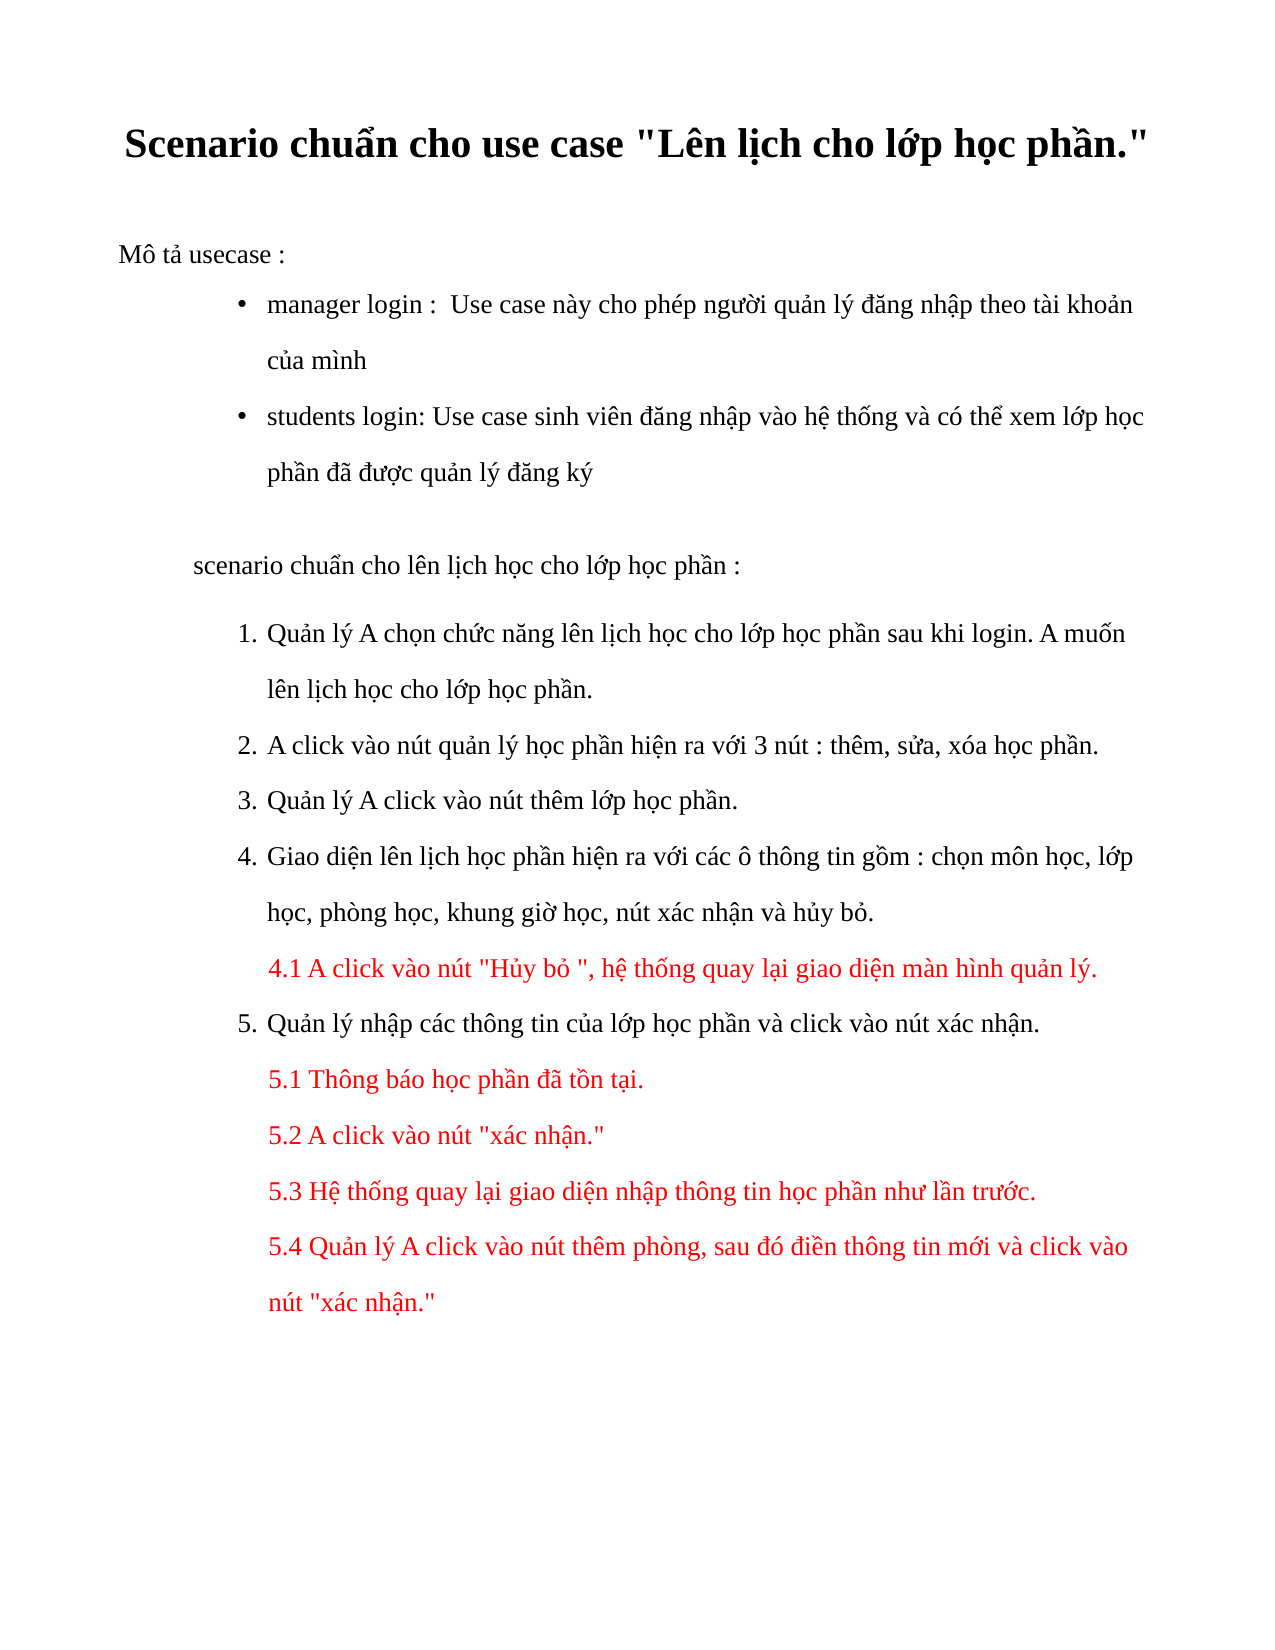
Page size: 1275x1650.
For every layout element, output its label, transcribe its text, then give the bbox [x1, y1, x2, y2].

text 5.1 Thông báo học phần đã tồn tại. [268, 1063, 1157, 1094]
list Giao diện lên lịch học phần hiện ra với các ô thông tin gồm : chọn môn học, lớp học, phòng học, khung giờ học, nút xác nhận và hủy bỏ. [237, 840, 1157, 927]
list A click vào nút quản lý học phần hiện ra với 3 nút : thêm, sửa, xóa học phần. [237, 729, 1157, 760]
text 5.4 Quản lý A click vào nút thêm phòng, sau đó điền thông tin mới và click vào nút "xác nhận." [268, 1230, 1157, 1317]
text 5.3 Hệ thống quay lại giao diện nhập thông tin học phần như lần trước. [268, 1174, 1157, 1206]
list Quản lý nhập các thông tin của lớp học phần và click vào nút xác nhận. [237, 1007, 1157, 1038]
text 4.1 A click vào nút "Hủy bỏ ", hệ thống quay lại giao diện màn hình quản lý. [268, 952, 1157, 983]
list manager login : Use case này cho phép người quản lý đăng nhập theo tài khoản của mình [237, 288, 1157, 375]
list students login: Use case sinh viên đăng nhập vào hệ thống và có thể xem lớp học phần đã được quản lý đăng ký [237, 400, 1157, 487]
text Mô tả usecase : [118, 238, 1157, 269]
text 5.2 A click vào nút "xác nhận." [268, 1119, 1157, 1150]
subtitle scenario chuẩn cho lên lịch học cho lớp học phần : [193, 549, 1157, 580]
text Scenario chuẩn cho use case "Lên lịch cho lớp học phần." [118, 118, 1157, 166]
list Quản lý A click vào nút thêm lớp học phần. [237, 784, 1157, 816]
list Quản lý A chọn chức năng lên lịch học cho lớp học phần sau khi login. A muốn lên lịch học cho lớp học phần. [237, 617, 1157, 704]
